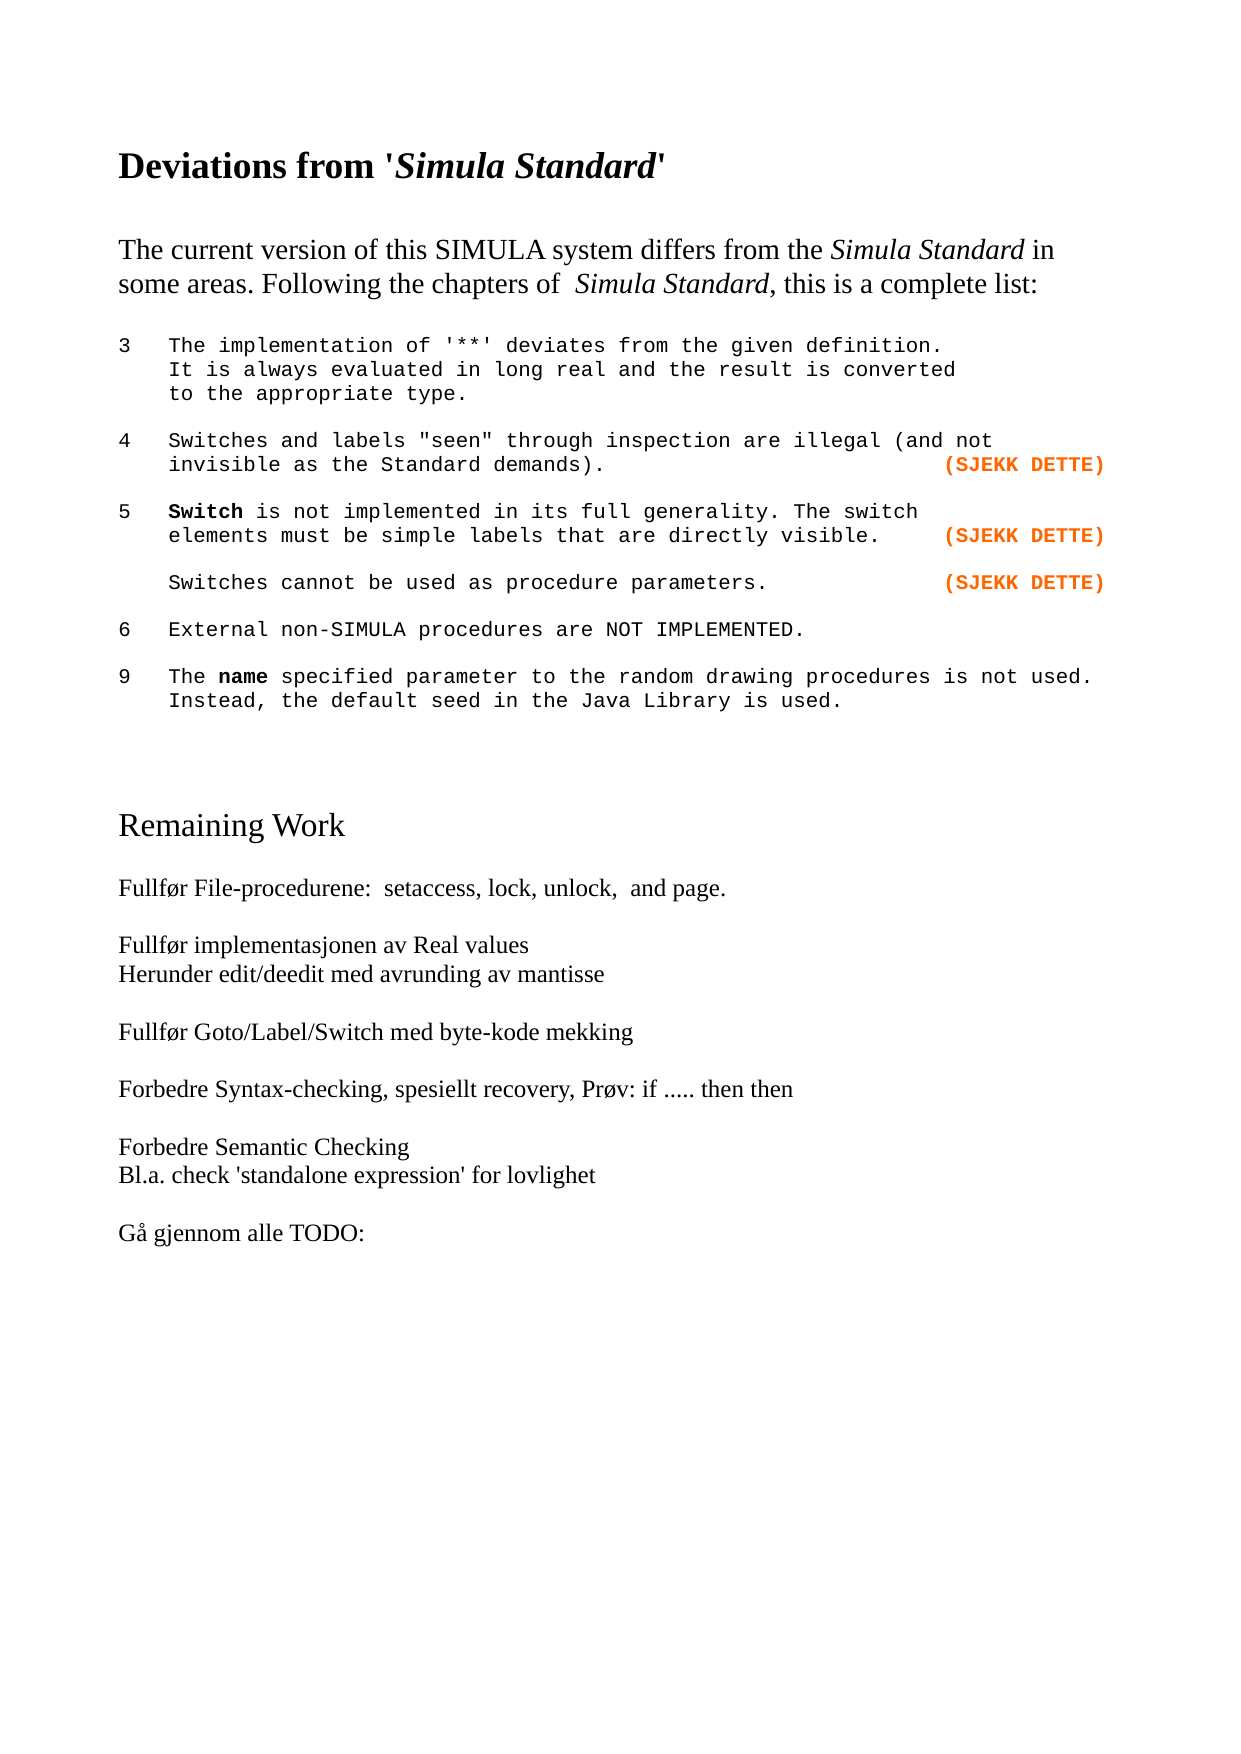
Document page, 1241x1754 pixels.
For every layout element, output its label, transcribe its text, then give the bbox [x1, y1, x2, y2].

text 9 The name specified parameter to the random drawing procedures is not used. [118, 667, 1122, 690]
text Switches cannot be used as procedure parameters. (SJEKK DETTE) [118, 572, 1122, 596]
text to the appropriate type. [118, 383, 1122, 406]
text Instead, the default seed in the Java Library is used. [118, 690, 1122, 714]
subtitle Deviations from 'Simula Standard' [118, 143, 1122, 186]
text Herunder edit/deedit med avrunding av mantisse [118, 959, 1122, 988]
text It is always evaluated in long real and the result is converted [118, 359, 1122, 383]
text Bl.a. check 'standalone expression' for lovlighet [118, 1161, 1122, 1189]
text Forbedre Syntax-checking, spesiellt recovery, Prøv: if ..... then then [118, 1074, 1122, 1103]
text invisible as the Standard demands). (SJEKK DETTE) [118, 454, 1122, 477]
text 5 Switch is not implemented in its full generality. The switch [118, 501, 1122, 525]
text 3 The implementation of '**' deviates from the given definition. [118, 336, 1122, 359]
text Fullfør implementasjonen av Real values [118, 931, 1122, 959]
text Gå gjennom alle TODO: [118, 1218, 1122, 1247]
text 4 Switches and labels "seen" through inspection are illegal (and not [118, 430, 1122, 454]
text Fullfør File-procedurene: setaccess, lock, unlock, and page. [118, 873, 1122, 902]
text Remaining Work [118, 805, 1122, 844]
text 6 External non-SIMULA procedures are NOT IMPLEMENTED. [118, 619, 1122, 643]
text The current version of this SIMULA system differs from the Simula Standard in some areas. Following the chapters of Simula Standard, this is a complete list: [118, 232, 1122, 299]
text Fullfør Goto/Label/Switch med byte-kode mekking [118, 1017, 1122, 1046]
text Forbedre Semantic Checking [118, 1132, 1122, 1161]
text elements must be simple labels that are directly visible. (SJEKK DETTE) [118, 525, 1122, 548]
